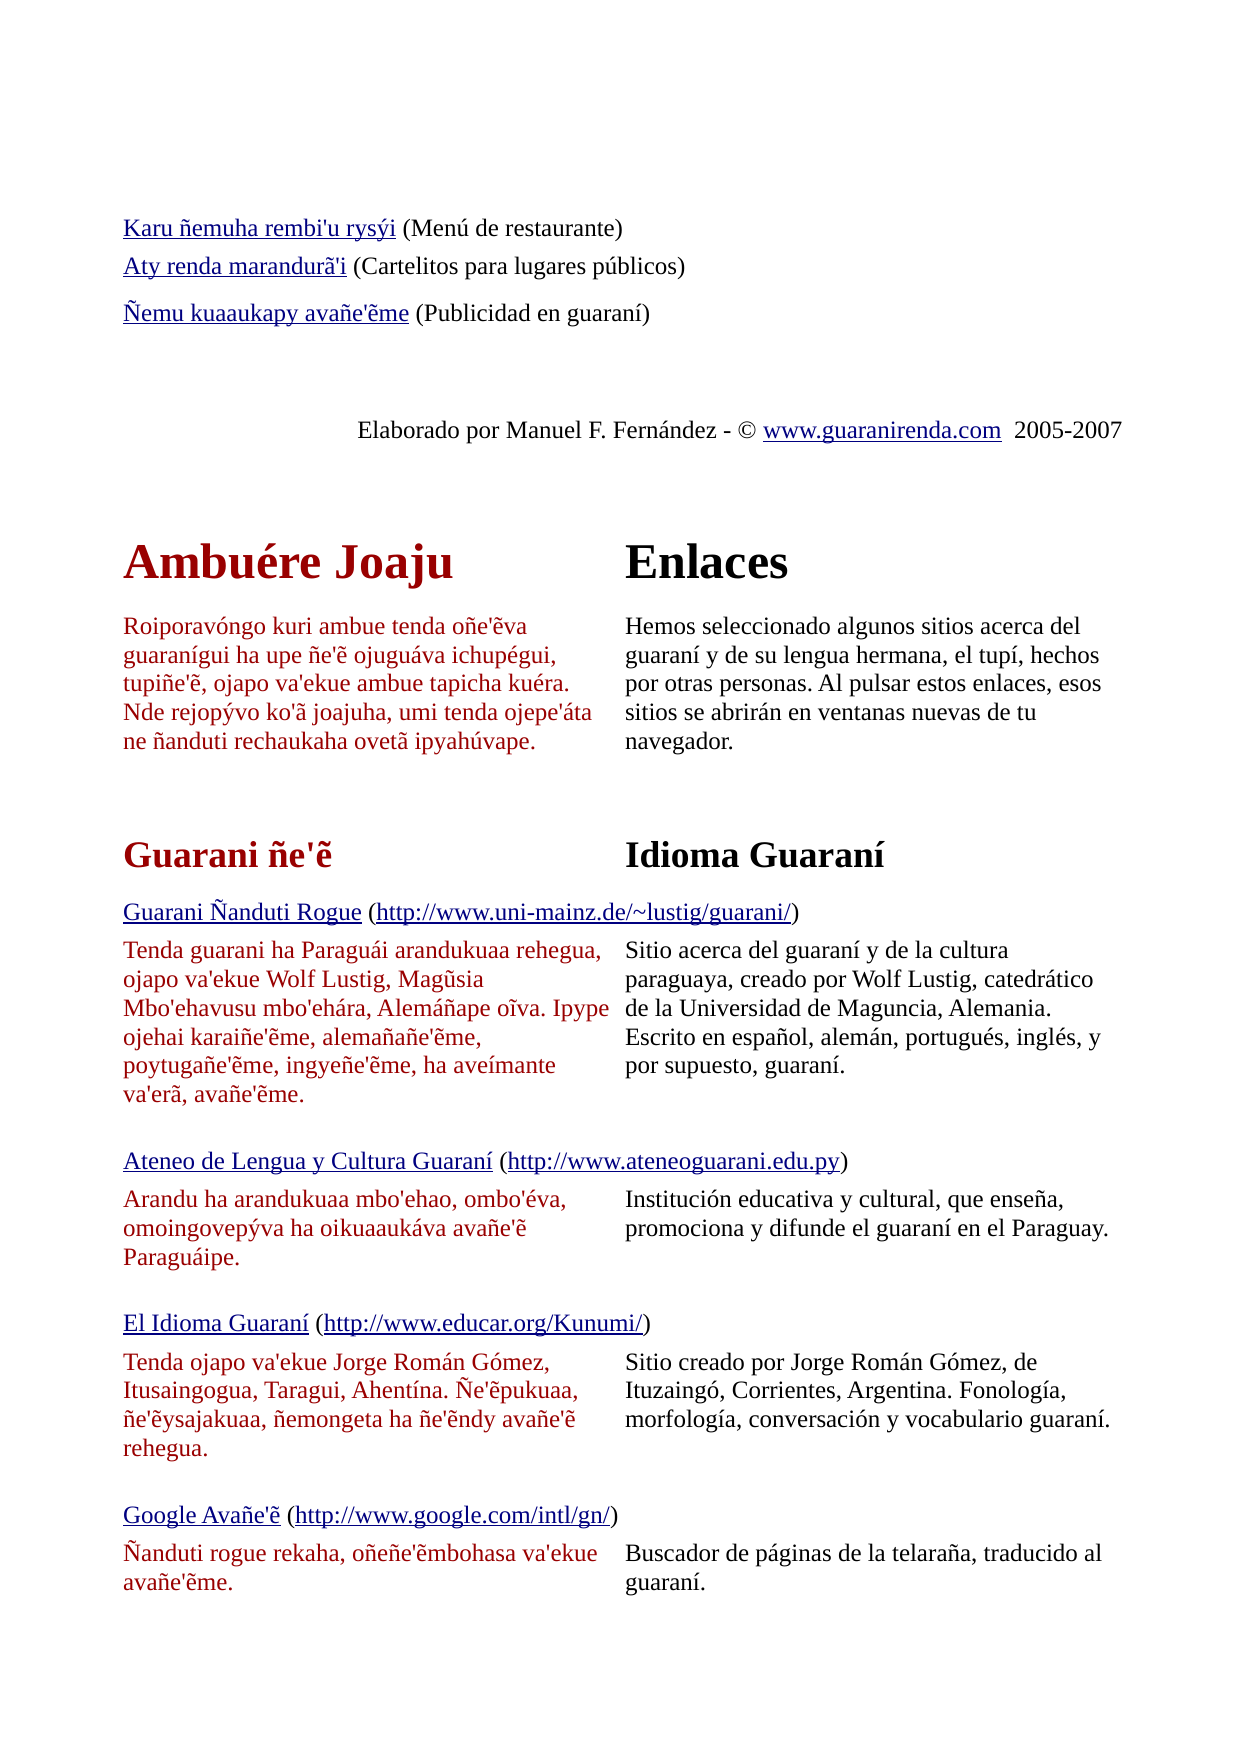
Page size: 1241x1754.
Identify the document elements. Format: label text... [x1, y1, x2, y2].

table_cell Google Avañe'ẽ (http://www.google.com/intl/gn/) [118, 1466, 1122, 1533]
table_cell Guarani Ñanduti Rogue (http://www.uni-mainz.de/~lustig/guarani/) [118, 893, 1122, 931]
table_cell Sitio creado por Jorge Román Gómez, de Ituzaingó, Corrientes, Argentina. Fonología, morfología, conversación y vocabulario guaraní. [620, 1342, 1122, 1466]
table_cell Ateneo de Lengua y Cultura Guaraní (http://www.ateneoguarani.edu.py) [118, 1113, 1122, 1179]
table_header [118, 118, 620, 208]
table_cell El Idioma Guaraní (http://www.educar.org/Kunumi/) [118, 1275, 1122, 1342]
table_cell Buscador de páginas de la telaraña, traducido al guaraní. [620, 1533, 1122, 1600]
table_cell Karu ñemuha rembi'u rysýi (Menú de restaurante) [118, 208, 1122, 246]
table_header Ambuére Joaju [118, 502, 620, 606]
table_cell Idioma Guaraní [620, 759, 1122, 892]
text Elaborado por Manuel F. Fernández - © www.guaranirenda.com 2005-2007 [118, 416, 1122, 444]
table_cell Tenda guarani ha Paraguái arandukuaa rehegua, ojapo va'ekue Wolf Lustig, Magũsia Mbo'ehavusu mbo'ehára, Alemáñape oĩva. Ipype ojehai karaiñe'ẽme, alemañañe'ẽme, poytugañe'ẽme, ingyeñe'ẽme, ha aveímante va'erã, avañe'ẽme. [118, 931, 620, 1112]
table_cell [118, 340, 1122, 387]
table_cell Aty renda marandurã'i (Cartelitos para lugares públicos) [118, 246, 1122, 293]
table_cell Tenda ojapo va'ekue Jorge Román Gómez, Itusaingogua, Taragui, Ahentína. Ñe'ẽpukuaa, ñe'ẽysajakuaa, ñemongeta ha ñe'ẽndy avañe'ẽ rehegua. [118, 1342, 620, 1466]
table_header [620, 118, 1122, 208]
table_cell Ñanduti rogue rekaha, oñeñe'ẽmbohasa va'ekue avañe'ẽme. [118, 1533, 620, 1600]
table_cell Ñemu kuaaukapy avañe'ẽme (Publicidad en guaraní) [118, 293, 1122, 340]
table_header Enlaces [620, 502, 1122, 606]
table_cell Roiporavóngo kuri ambue tenda oñe'ẽva guaranígui ha upe ñe'ẽ ojuguáva ichupégui, tupiñe'ẽ, ojapo va'ekue ambue tapicha kuéra. Nde rejopývo ko'ã joajuha, umi tenda ojepe'áta ne ñanduti rechaukaha ovetã ipyahúvape. [118, 606, 620, 759]
table_cell Guarani ñe'ẽ [118, 759, 620, 892]
table_cell Sitio acerca del guaraní y de la cultura paraguaya, creado por Wolf Lustig, catedrático de la Universidad de Maguncia, Alemania. Escrito en español, alemán, portugués, inglés, y por supuesto, guaraní. [620, 931, 1122, 1112]
table_cell Institución educativa y cultural, que enseña, promociona y difunde el guaraní en el Paraguay. [620, 1179, 1122, 1275]
table_cell Hemos seleccionado algunos sitios acerca del guaraní y de su lengua hermana, el tupí, hechos por otras personas. Al pulsar estos enlaces, esos sitios se abrirán en ventanas nuevas de tu navegador. [620, 606, 1122, 759]
table_cell Arandu ha arandukuaa mbo'ehao, ombo'éva, omoingovepýva ha oikuaaukáva avañe'ẽ Paraguáipe. [118, 1179, 620, 1275]
